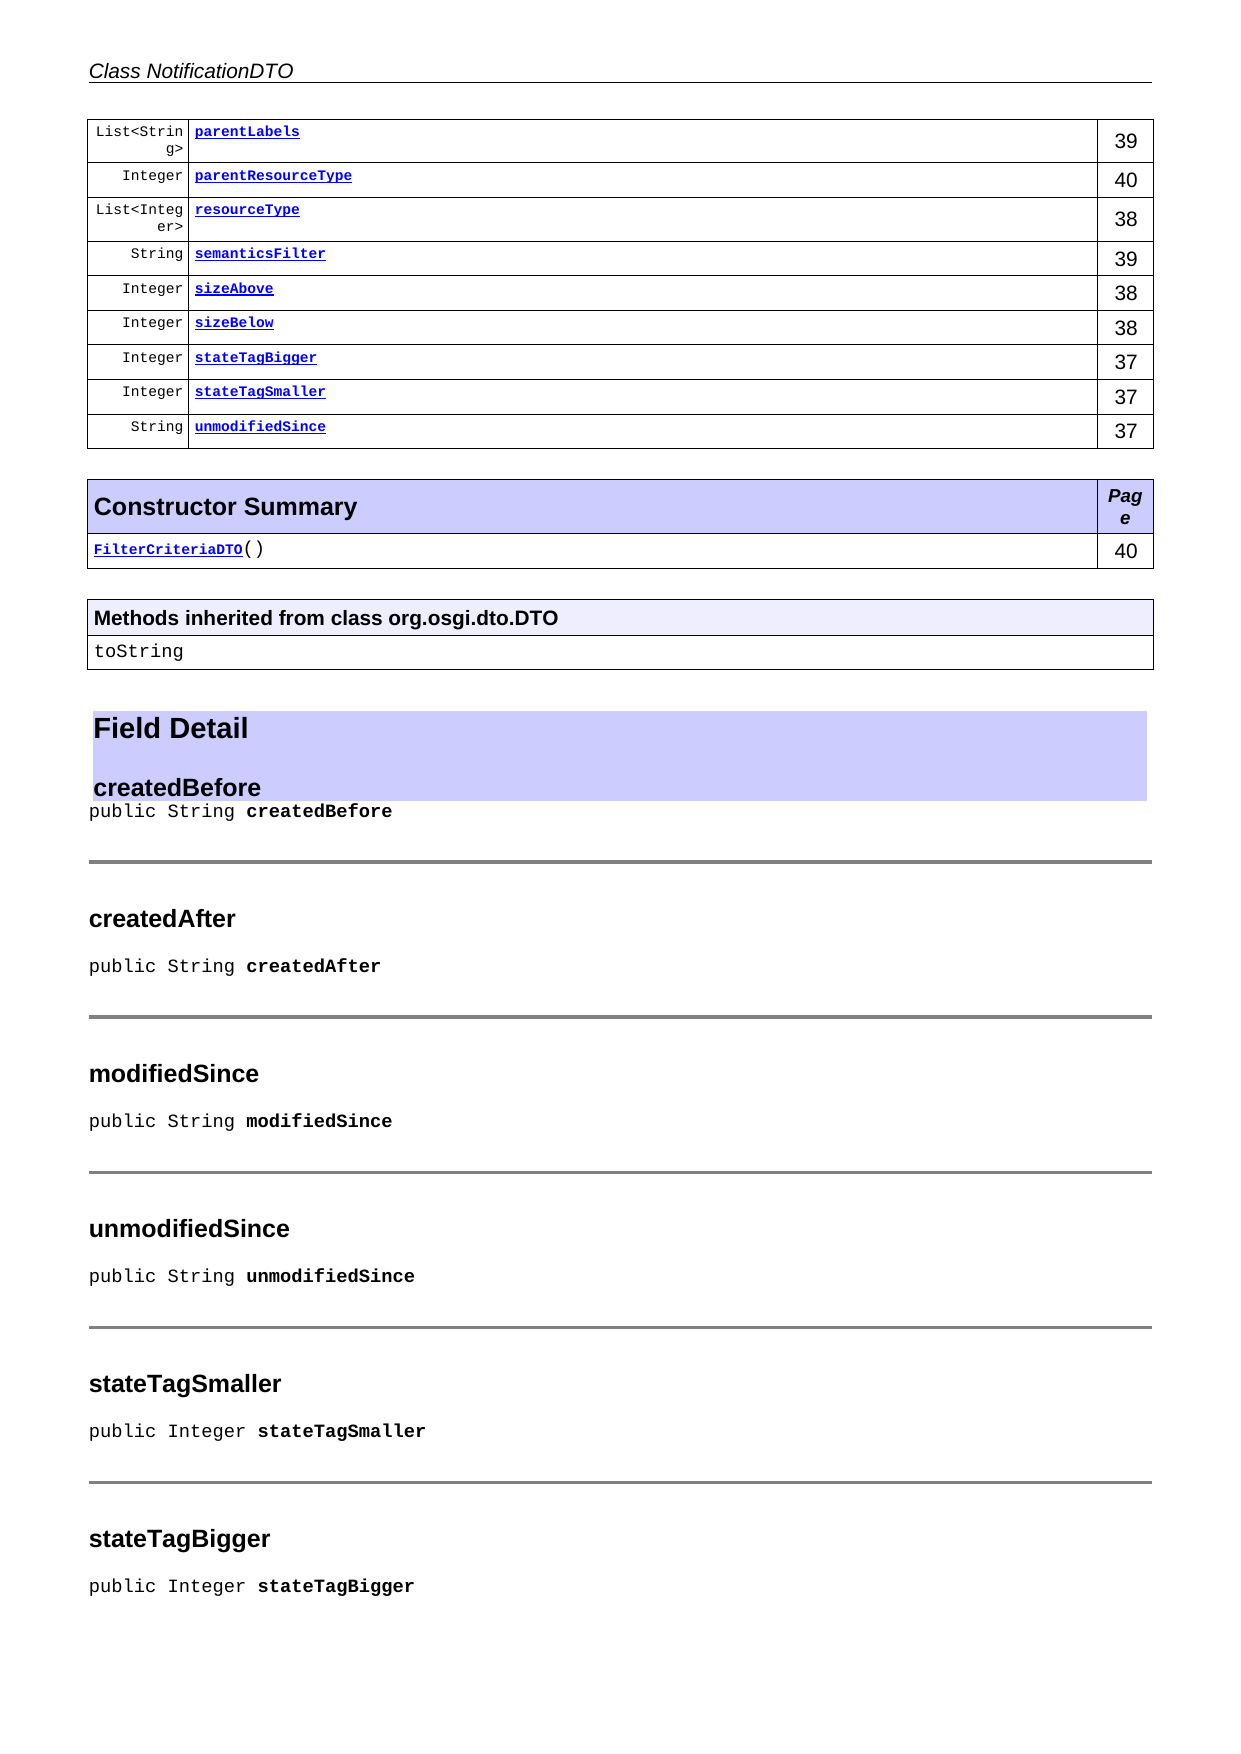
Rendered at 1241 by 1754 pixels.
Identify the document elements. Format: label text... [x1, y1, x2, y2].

table_cell List<Integer> [88, 198, 188, 241]
table_cell Integer [88, 163, 188, 197]
table_header Page [1098, 480, 1153, 533]
table_cell 38 [1098, 311, 1153, 344]
table_cell Integer [88, 380, 188, 413]
subtitle unmodifiedSince [88, 1211, 1152, 1242]
table_cell 39 [1098, 120, 1153, 162]
table_cell sizeBelow [189, 311, 1097, 344]
table_header Constructor Summary [88, 480, 1097, 533]
text public String createdAfter [88, 956, 1152, 978]
text public Integer stateTagSmaller [88, 1422, 1152, 1443]
table_cell stateTagSmaller [189, 380, 1097, 413]
subtitle stateTagBigger [88, 1521, 1152, 1553]
table_cell parentLabels [189, 120, 1097, 162]
table_cell 40 [1098, 534, 1153, 567]
table_cell 38 [1098, 198, 1153, 241]
table_cell List<String> [88, 120, 188, 162]
table_cell String [88, 415, 188, 448]
table_cell stateTagBigger [189, 345, 1097, 379]
table_cell resourceType [189, 198, 1097, 241]
table_cell 37 [1098, 380, 1153, 413]
table_cell 37 [1098, 415, 1153, 448]
table_header Methods inherited from class org.osgi.dto.DTO [88, 600, 1153, 635]
text public String createdBefore [88, 801, 1152, 823]
table_cell FilterCriteriaDTO() [88, 534, 1097, 567]
text public String modifiedSince [88, 1112, 1152, 1133]
table_cell semanticsFilter [189, 242, 1097, 275]
subtitle createdBefore [93, 773, 1147, 801]
table_cell parentResourceType [189, 163, 1097, 197]
table_cell sizeAbove [189, 276, 1097, 310]
table_cell Integer [88, 276, 188, 310]
table_cell unmodifiedSince [189, 415, 1097, 448]
table_cell 40 [1098, 163, 1153, 197]
table_cell 37 [1098, 345, 1153, 379]
subtitle createdAfter [88, 900, 1152, 932]
table_cell Integer [88, 311, 188, 344]
table_cell toString [88, 636, 1153, 668]
table_cell 38 [1098, 276, 1153, 310]
text public Integer stateTagBigger [88, 1577, 1152, 1598]
subtitle Field Detail [93, 711, 1147, 744]
table_cell String [88, 242, 188, 275]
table_cell 39 [1098, 242, 1153, 275]
text public String unmodifiedSince [88, 1267, 1152, 1288]
table_cell Integer [88, 345, 188, 379]
subtitle modifiedSince [88, 1056, 1152, 1087]
subtitle stateTagSmaller [88, 1366, 1152, 1398]
